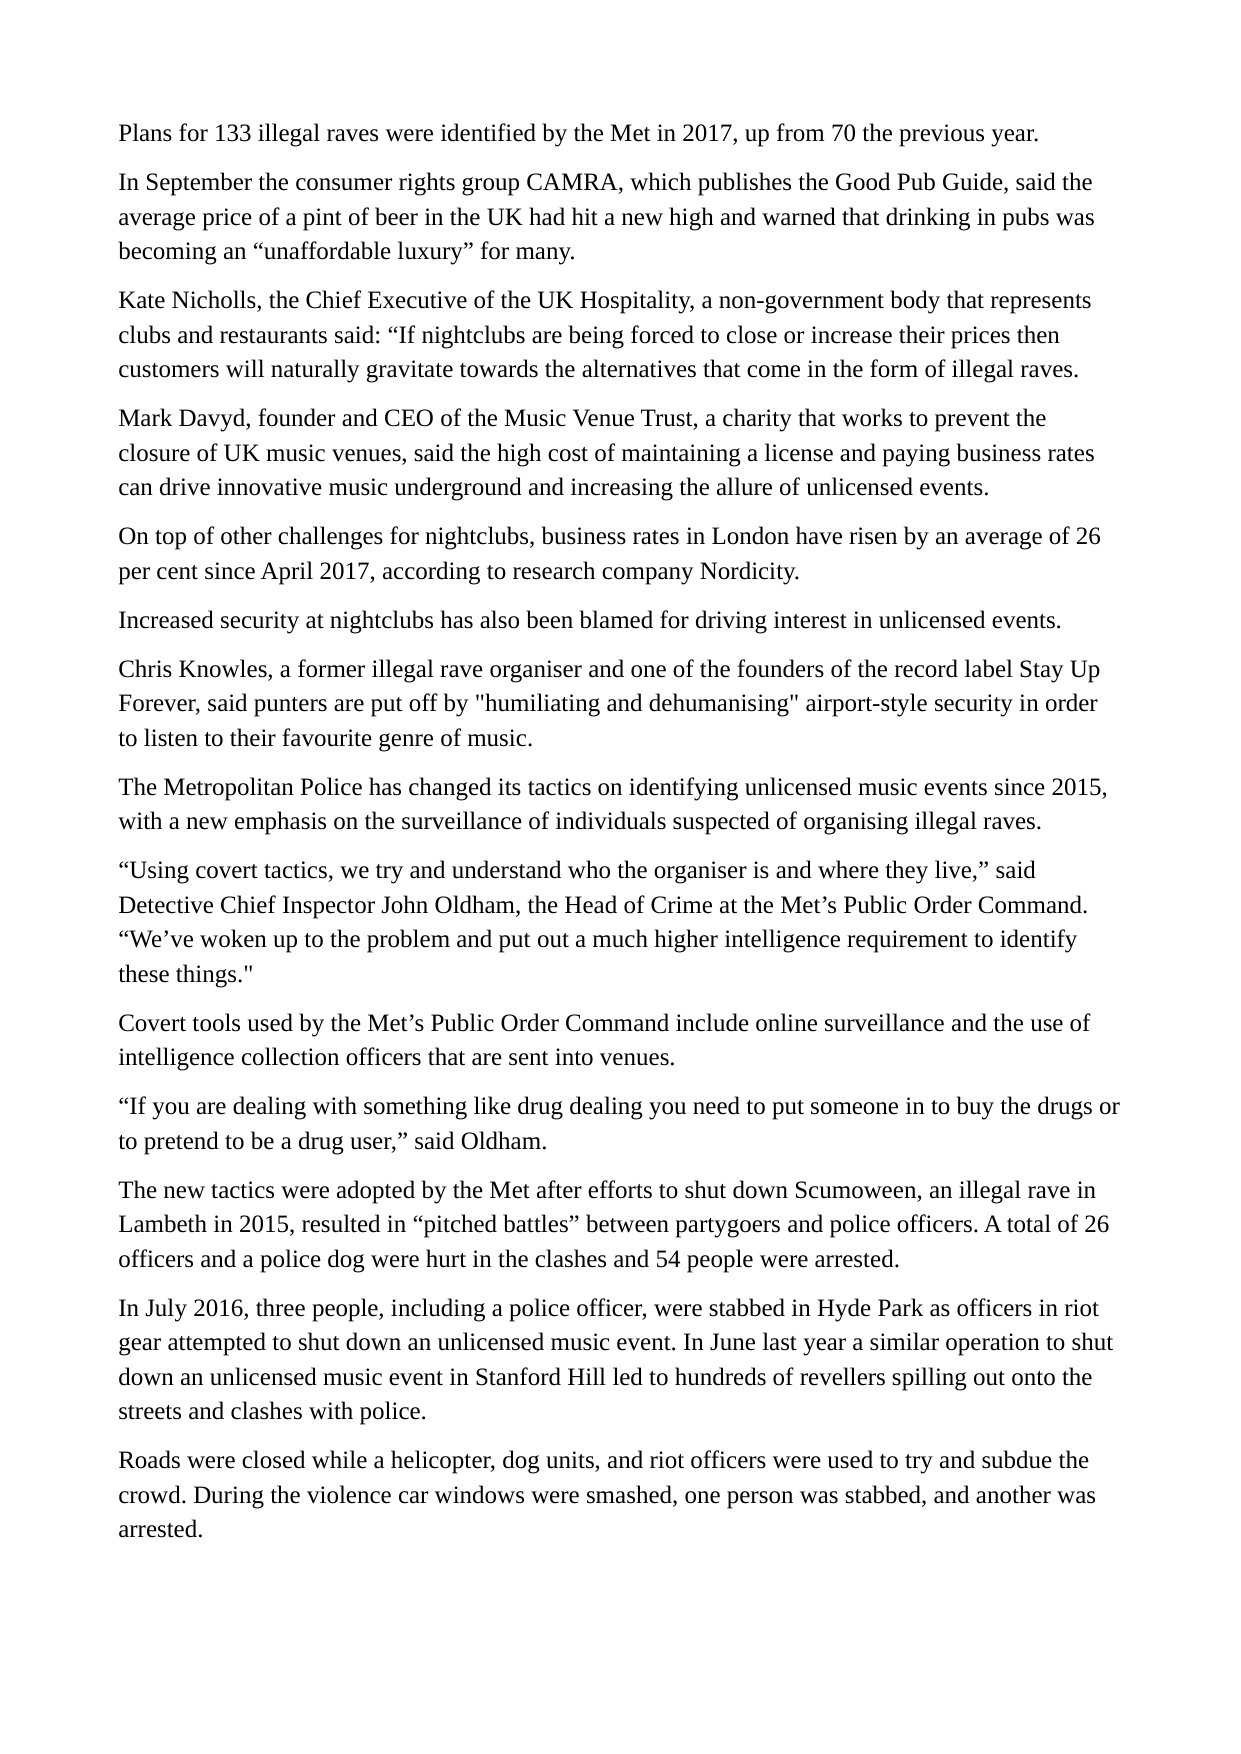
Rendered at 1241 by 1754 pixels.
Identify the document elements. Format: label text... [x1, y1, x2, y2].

text Roads were closed while a helicopter, dog units, and riot officers were used to try and subdue the crowd. During the violence car windows were smashed, one person was stabbed, and another was arrested. [118, 1446, 1122, 1543]
text “If you are dealing with something like drug dealing you need to put someone in to buy the drugs or to pretend to be a drug user,” said Oldham. [118, 1091, 1122, 1155]
text Kate Nicholls, the Chief Executive of the UK Hospitality, a non-government body that represents clubs and restaurants said: “If nightclubs are being forced to close or increase their prices then customers will naturally gravitate towards the alternatives that come in the form of illegal raves. [118, 285, 1122, 383]
text Covert tools used by the Met’s Public Order Command include online surveillance and the use of intelligence collection officers that are sent into venues. [118, 1008, 1122, 1071]
text In September the consumer rights group CAMRA, which publishes the Good Pub Guide, said the average price of a pint of beer in the UK had hit a new high and warned that drinking in pubs was becoming an “unaffordable luxury” for many. [118, 167, 1122, 265]
text The new tactics were adopted by the Met after efforts to shut down Scumoween, an illegal rave in Lambeth in 2015, resulted in “pitched battles” between partygoers and police officers. A total of 26 officers and a police dog were hurt in the clashes and 54 people were arrested. [118, 1175, 1122, 1273]
text “Using covert tactics, we try and understand who the organiser is and where they live,” said Detective Chief Inspector John Oldham, the Head of Crime at the Met’s Public Order Command. “We’ve woken up to the problem and put out a much higher intelligence requirement to identify these things." [118, 855, 1122, 988]
text Mark Davyd, founder and CEO of the Music Venue Trust, a charity that works to prevent the closure of UK music venues, said the high cost of maintaining a license and paying business rates can drive innovative music underground and increasing the allure of unlicensed events. [118, 403, 1122, 501]
text The Metropolitan Police has changed its tactics on identifying unlicensed music events since 2015, with a new emphasis on the surveillance of individuals suspected of organising illegal raves. [118, 772, 1122, 835]
text Chris Knowles, a former illegal rave organiser and one of the founders of the record label Stay Up Forever, said punters are put off by "humiliating and dehumanising" airport-style security in order to listen to their favourite genre of music. [118, 654, 1122, 752]
text In July 2016, three people, including a police officer, were stabbed in Hyde Park as officers in riot gear attempted to shut down an unlicensed music event. In June last year a similar operation to shut down an unlicensed music event in Stanford Hill led to hundreds of revellers spilling out onto the streets and clashes with police. [118, 1293, 1122, 1425]
text On top of other challenges for nightclubs, business rates in London have risen by an average of 26 per cent since April 2017, according to research company Nordicity. [118, 521, 1122, 584]
text Increased security at nightclubs has also been blamed for driving interest in unlicensed events. [118, 605, 1122, 633]
text Plans for 133 illegal raves were identified by the Met in 2017, up from 70 the previous year. [118, 118, 1122, 147]
